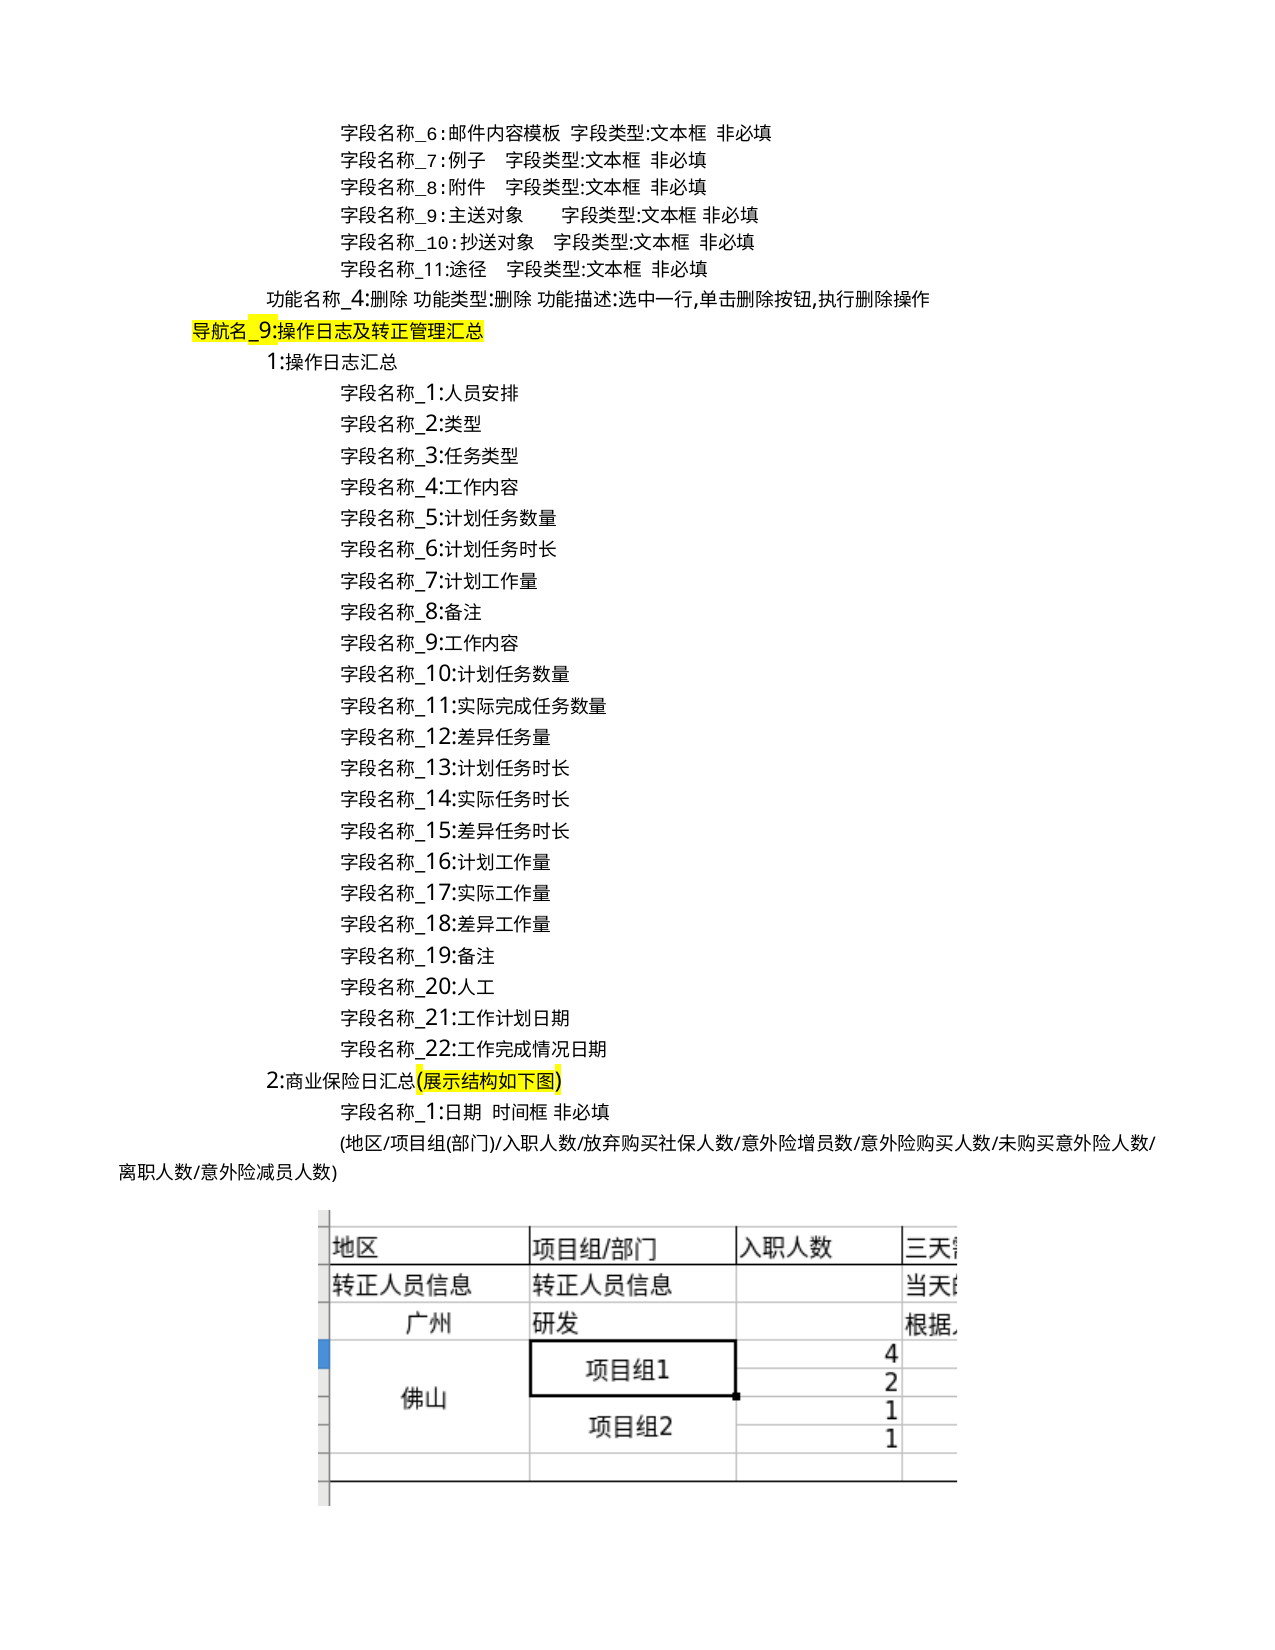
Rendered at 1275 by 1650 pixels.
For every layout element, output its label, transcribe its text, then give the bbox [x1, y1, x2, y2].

text (地区/项目组(部门)/入职人数/放弃购买社保人数/意外险增员数/意外险购买人数/未购买意外险人数/离职人数/意外险减员人数) [118, 1126, 1157, 1184]
text 字段名称_6:邮件内容模板 字段类型:文本框 非必填 [118, 118, 1157, 146]
text 字段名称_21:工作计划日期 [118, 1001, 1157, 1032]
text 字段名称_4:工作内容 [118, 470, 1157, 501]
text 字段名称_3:任务类型 [118, 438, 1157, 470]
text 1:操作日志汇总 [118, 345, 1157, 376]
text 字段名称_20:人工 [118, 970, 1157, 1001]
text 字段名称_11:实际完成任务数量 [118, 688, 1157, 720]
text 功能名称_4:删除 功能类型:删除 功能描述:选中一行,单击删除按钮,执行删除操作 [118, 282, 1157, 313]
text 字段名称_9:主送对象 字段类型:文本框 非必填 [118, 200, 1157, 228]
text 字段名称_1:日期 时间框 非必填 [118, 1095, 1157, 1126]
text 字段名称_14:实际任务时长 [118, 782, 1157, 813]
text 字段名称_10:计划任务数量 [118, 657, 1157, 688]
text 导航名_9:操作日志及转正管理汇总 [118, 313, 1157, 345]
text 字段名称_7:例子 字段类型:文本框 非必填 [118, 146, 1157, 173]
text 字段名称_16:计划工作量 [118, 845, 1157, 876]
text 2:商业保险日汇总(展示结构如下图) [118, 1063, 1157, 1095]
text 字段名称_5:计划任务数量 [118, 501, 1157, 532]
text 字段名称_2:类型 [118, 407, 1157, 438]
text 字段名称_10:抄送对象 字段类型:文本框 非必填 [118, 228, 1157, 255]
text 字段名称_19:备注 [118, 938, 1157, 970]
text 字段名称_17:实际工作量 [118, 876, 1157, 907]
text 字段名称_1:人员安排 [118, 376, 1157, 407]
picture [318, 1210, 958, 1506]
text 字段名称_11:途径 字段类型:文本框 非必填 [118, 255, 1157, 282]
text 字段名称_8:附件 字段类型:文本框 非必填 [118, 173, 1157, 200]
text 字段名称_7:计划工作量 [118, 563, 1157, 595]
text 字段名称_13:计划任务时长 [118, 751, 1157, 782]
text 字段名称_6:计划任务时长 [118, 532, 1157, 563]
text 字段名称_15:差异任务时长 [118, 813, 1157, 845]
text 字段名称_12:差异任务量 [118, 720, 1157, 751]
text 字段名称_22:工作完成情况日期 [118, 1032, 1157, 1063]
text 字段名称_9:工作内容 [118, 626, 1157, 657]
text 字段名称_8:备注 [118, 595, 1157, 626]
text 字段名称_18:差异工作量 [118, 907, 1157, 938]
